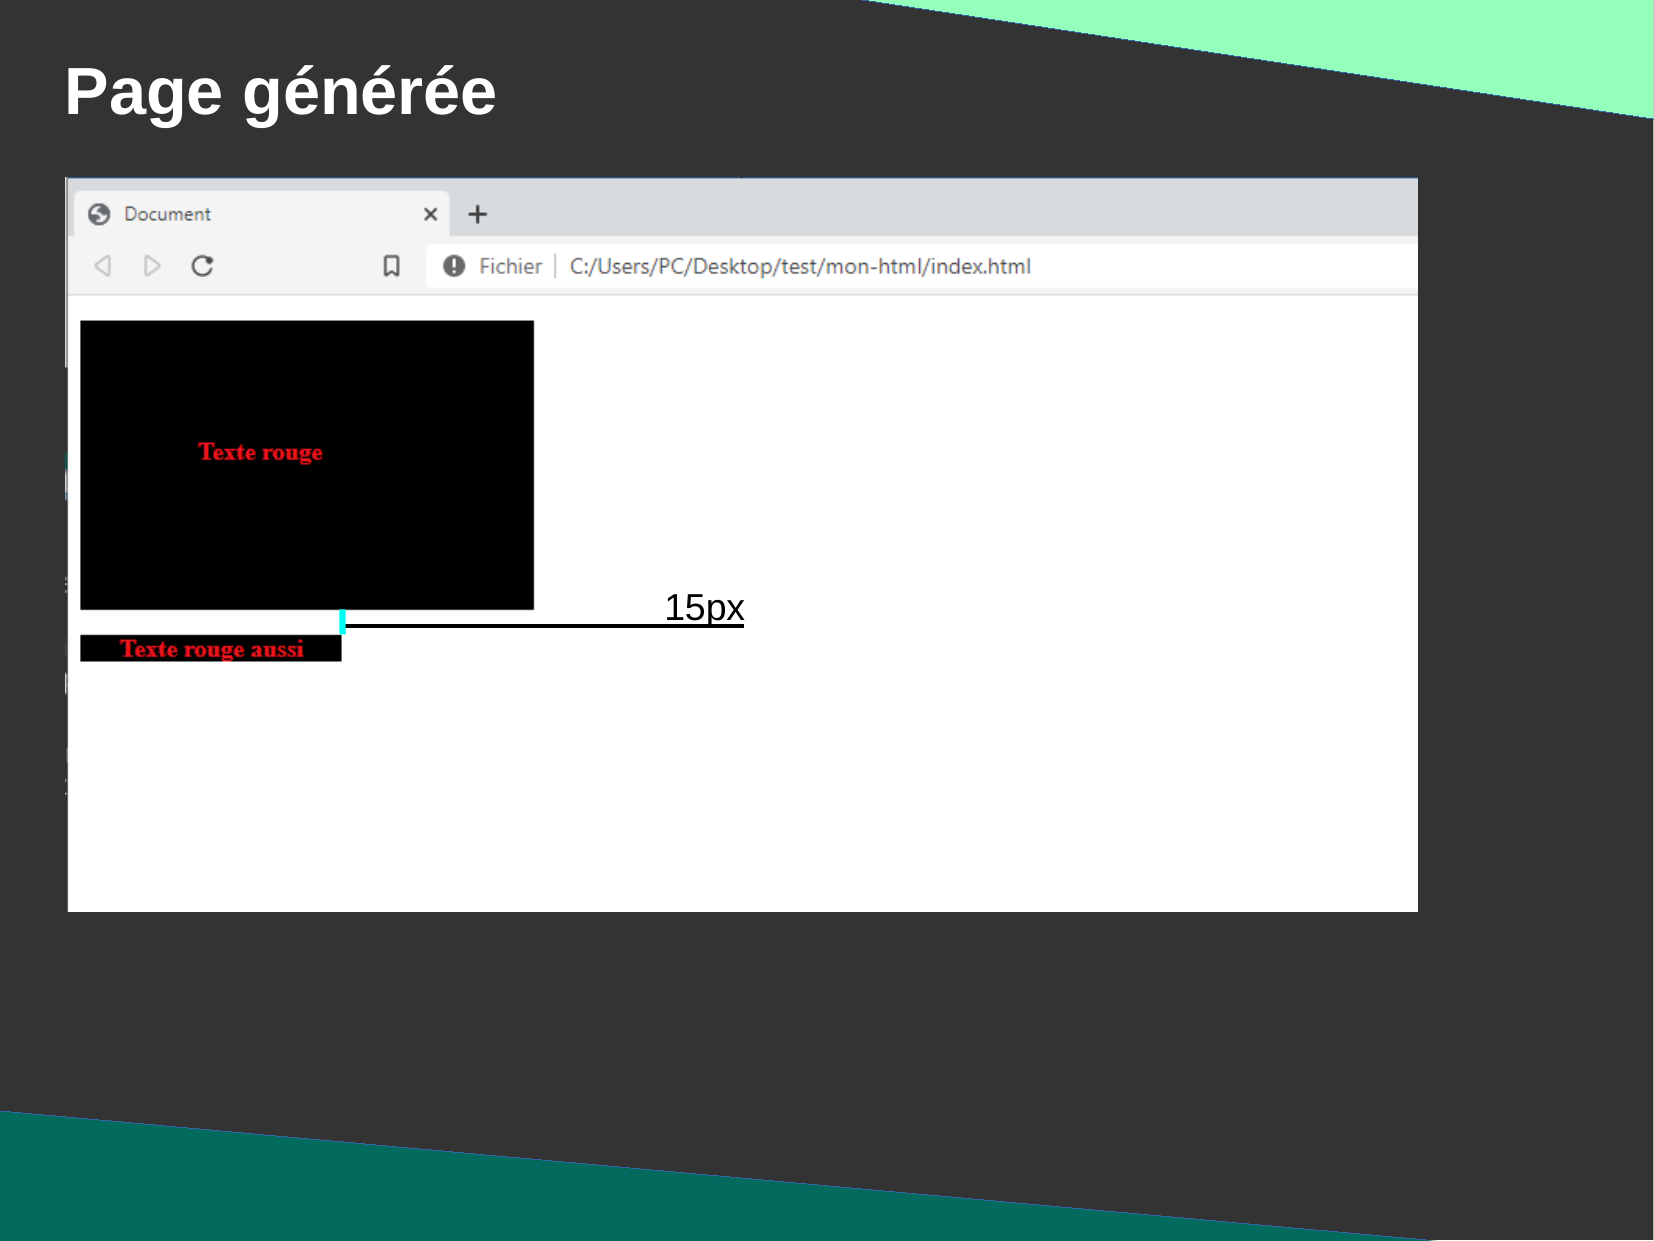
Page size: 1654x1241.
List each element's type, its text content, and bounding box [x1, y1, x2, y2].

title Page générée [64, 54, 1553, 157]
text_box [862, 0, 1654, 120]
text_box 15px [649, 578, 768, 636]
picture [65, 177, 1418, 912]
